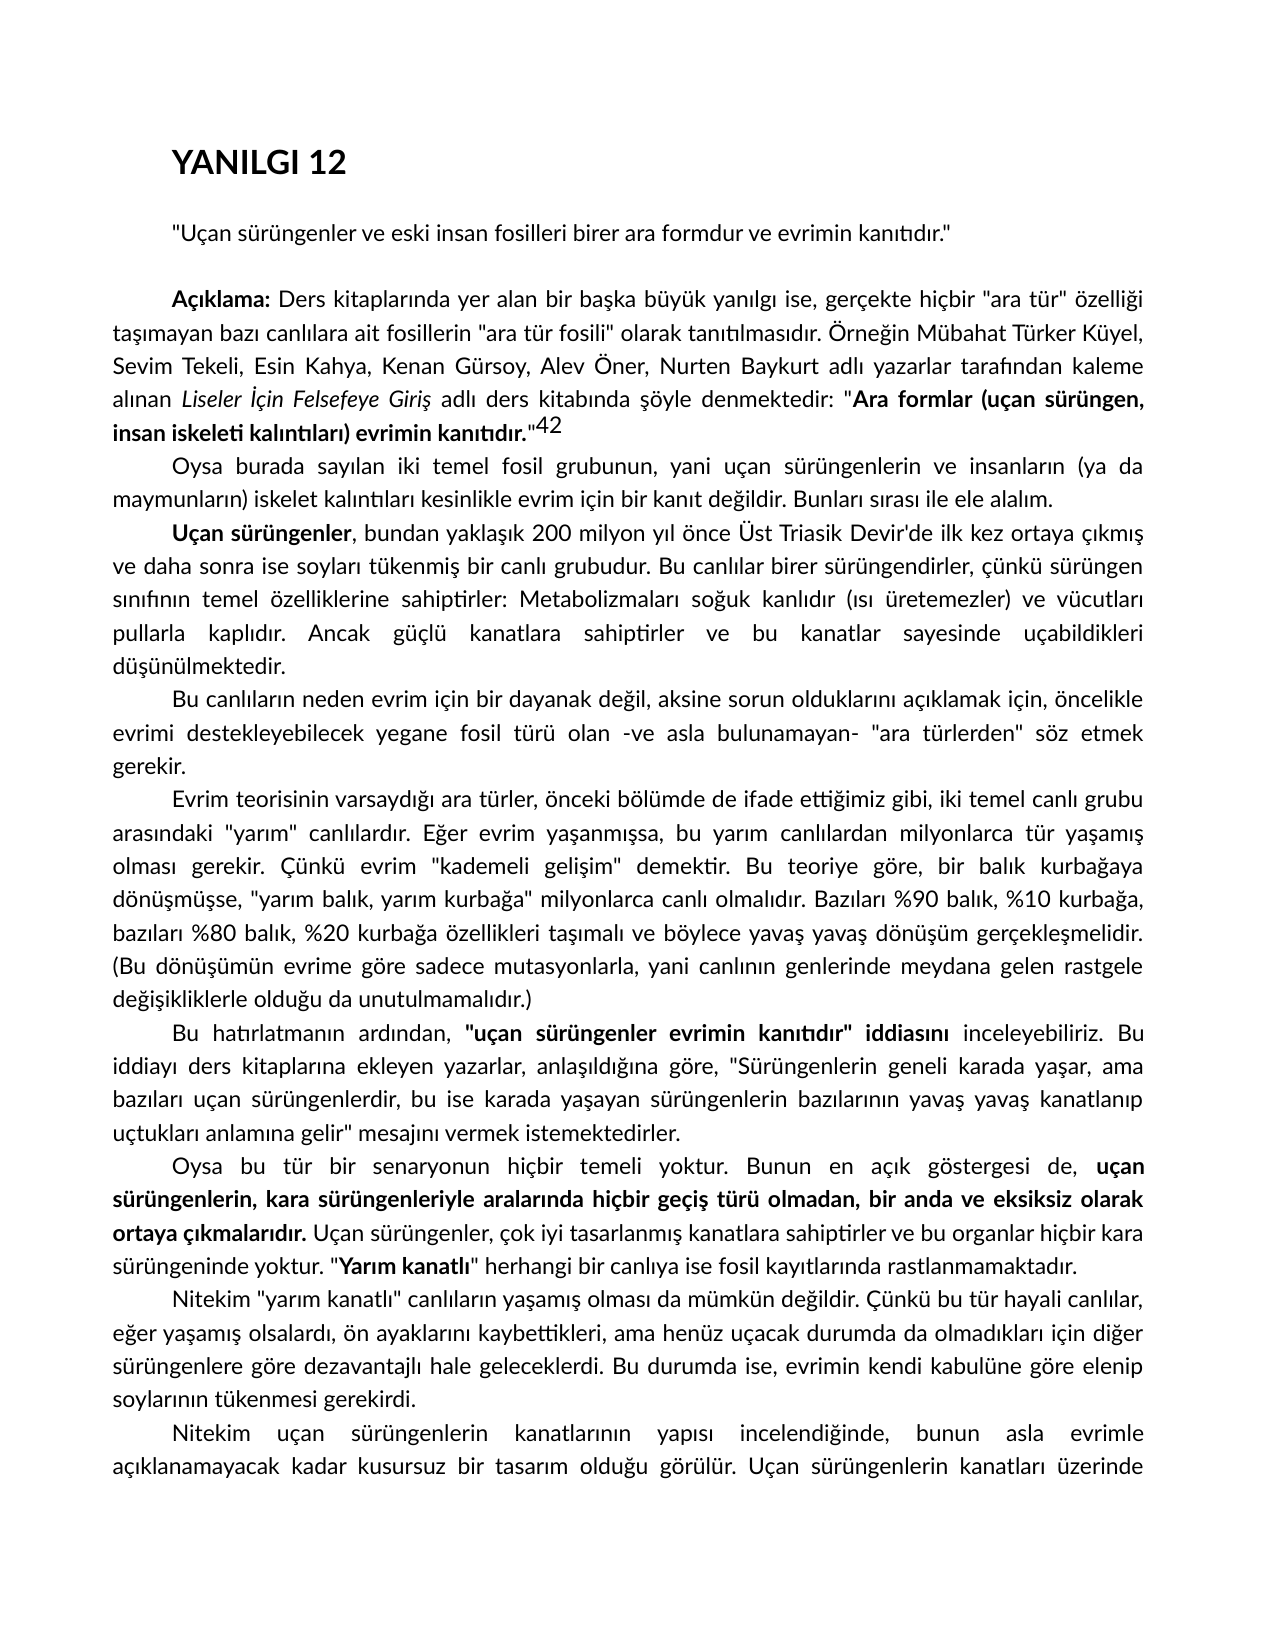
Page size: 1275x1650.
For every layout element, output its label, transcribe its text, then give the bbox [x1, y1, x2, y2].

text Uçan sürüngenler, bundan yaklaşık 200 milyon yıl önce Üst Triasik Devir'de ilk kez ortaya çıkmış ve daha sonra ise soyları tükenmiş bir canlı grubudur. Bu canlılar birer sürüngendirler, çünkü sürüngen sınıfının temel özelliklerine sahiptirler: Metabolizmaları soğuk kanlıdır (ısı üretemezler) ve vücutları pullarla kaplıdır. Ancak güçlü kanatlara sahiptirler ve bu kanatlar sayesinde uçabildikleri düşünülmektedir. [112, 514, 1145, 681]
text Evrim teorisinin varsaydığı ara türler, önceki bölümde de ifade ettiğimiz gibi, iki temel canlı grubu arasındaki "yarım" canlılardır. Eğer evrim yaşanmışsa, bu yarım canlılardan milyonlarca tür yaşamış olması gerekir. Çünkü evrim "kademeli gelişim" demektir. Bu teoriye göre, bir balık kurbağaya dönüşmüşse, "yarım balık, yarım kurbağa" milyonlarca canlı olmalıdır. Bazıları %90 balık, %10 kurbağa, bazıları %80 balık, %20 kurbağa özellikleri taşımalı ve böylece yavaş yavaş dönüşüm gerçekleşmelidir. (Bu dönüşümün evrime göre sadece mutasyonlarla, yani canlının genlerinde meydana gelen rastgele değişikliklerle olduğu da unutulmamalıdır.) [112, 781, 1145, 1014]
text "Uçan sürüngenler ve eski insan fosilleri birer ara formdur ve evrimin kanıtıdır." [112, 214, 1145, 248]
text Oysa burada sayılan iki temel fosil grubunun, yani uçan sürüngenlerin ve insanların (ya da maymunların) iskelet kalıntıları kesinlikle evrim için bir kanıt değildir. Bunları sırası ile ele alalım. [112, 448, 1145, 514]
text Bu hatırlatmanın ardından, "uçan sürüngenler evrimin kanıtıdır" iddiasını inceleyebiliriz. Bu iddiayı ders kitaplarına ekleyen yazarlar, anlaşıldığına göre, "Sürüngenlerin geneli karada yaşar, ama bazıları uçan sürüngenlerdir, bu ise karada yaşayan sürüngenlerin bazılarının yavaş yavaş kanatlanıp uçtukları anlamına gelir" mesajını vermek istemektedirler. [112, 1014, 1145, 1148]
text Nitekim "yarım kanatlı" canlıların yaşamış olması da mümkün değildir. Çünkü bu tür hayali canlılar, eğer yaşamış olsalardı, ön ayaklarını kaybettikleri, ama henüz uçacak durumda da olmadıkları için diğer sürüngenlere göre dezavantajlı hale geleceklerdi. Bu durumda ise, evrimin kendi kabulüne göre elenip soylarının tükenmesi gerekirdi. [112, 1281, 1145, 1414]
text Oysa bu tür bir senaryonun hiçbir temeli yoktur. Bunun en açık göstergesi de, uçan sürüngenlerin, kara sürüngenleriyle aralarında hiçbir geçiş türü olmadan, bir anda ve eksiksiz olarak ortaya çıkmalarıdır. Uçan sürüngenler, çok iyi tasarlanmış kanatlara sahiptirler ve bu organlar hiçbir kara sürüngeninde yoktur. "Yarım kanatlı" herhangi bir canlıya ise fosil kayıtlarında rastlanmamaktadır. [112, 1148, 1145, 1281]
text Nitekim uçan sürüngenlerin kanatlarının yapısı incelendiğinde, bunun asla evrimle açıklanamayacak kadar kusursuz bir tasarım olduğu görülür. Uçan sürüngenlerin kanatları üzerinde [112, 1414, 1145, 1481]
text YANILGI 12 [112, 148, 1145, 181]
text Bu canlıların neden evrim için bir dayanak değil, aksine sorun olduklarını açıklamak için, öncelikle evrimi destekleyebilecek yegane fosil türü olan -ve asla bulunamayan- "ara türlerden" söz etmek gerekir. [112, 681, 1145, 781]
text Açıklama: Ders kitaplarında yer alan bir başka büyük yanılgı ise, gerçekte hiçbir "ara tür" özelliği taşımayan bazı canlılara ait fosillerin "ara tür fosili" olarak tanıtılmasıdır. Örneğin Mübahat Türker Küyel, Sevim Tekeli, Esin Kahya, Kenan Gürsoy, Alev Öner, Nurten Baykurt adlı yazarlar tarafından kaleme alınan Liseler İçin Felsefeye Giriş adlı ders kitabında şöyle denmektedir: "Ara formlar (uçan sürüngen, insan iskeleti kalıntıları) evrimin kanıtıdır."42 [112, 281, 1145, 448]
